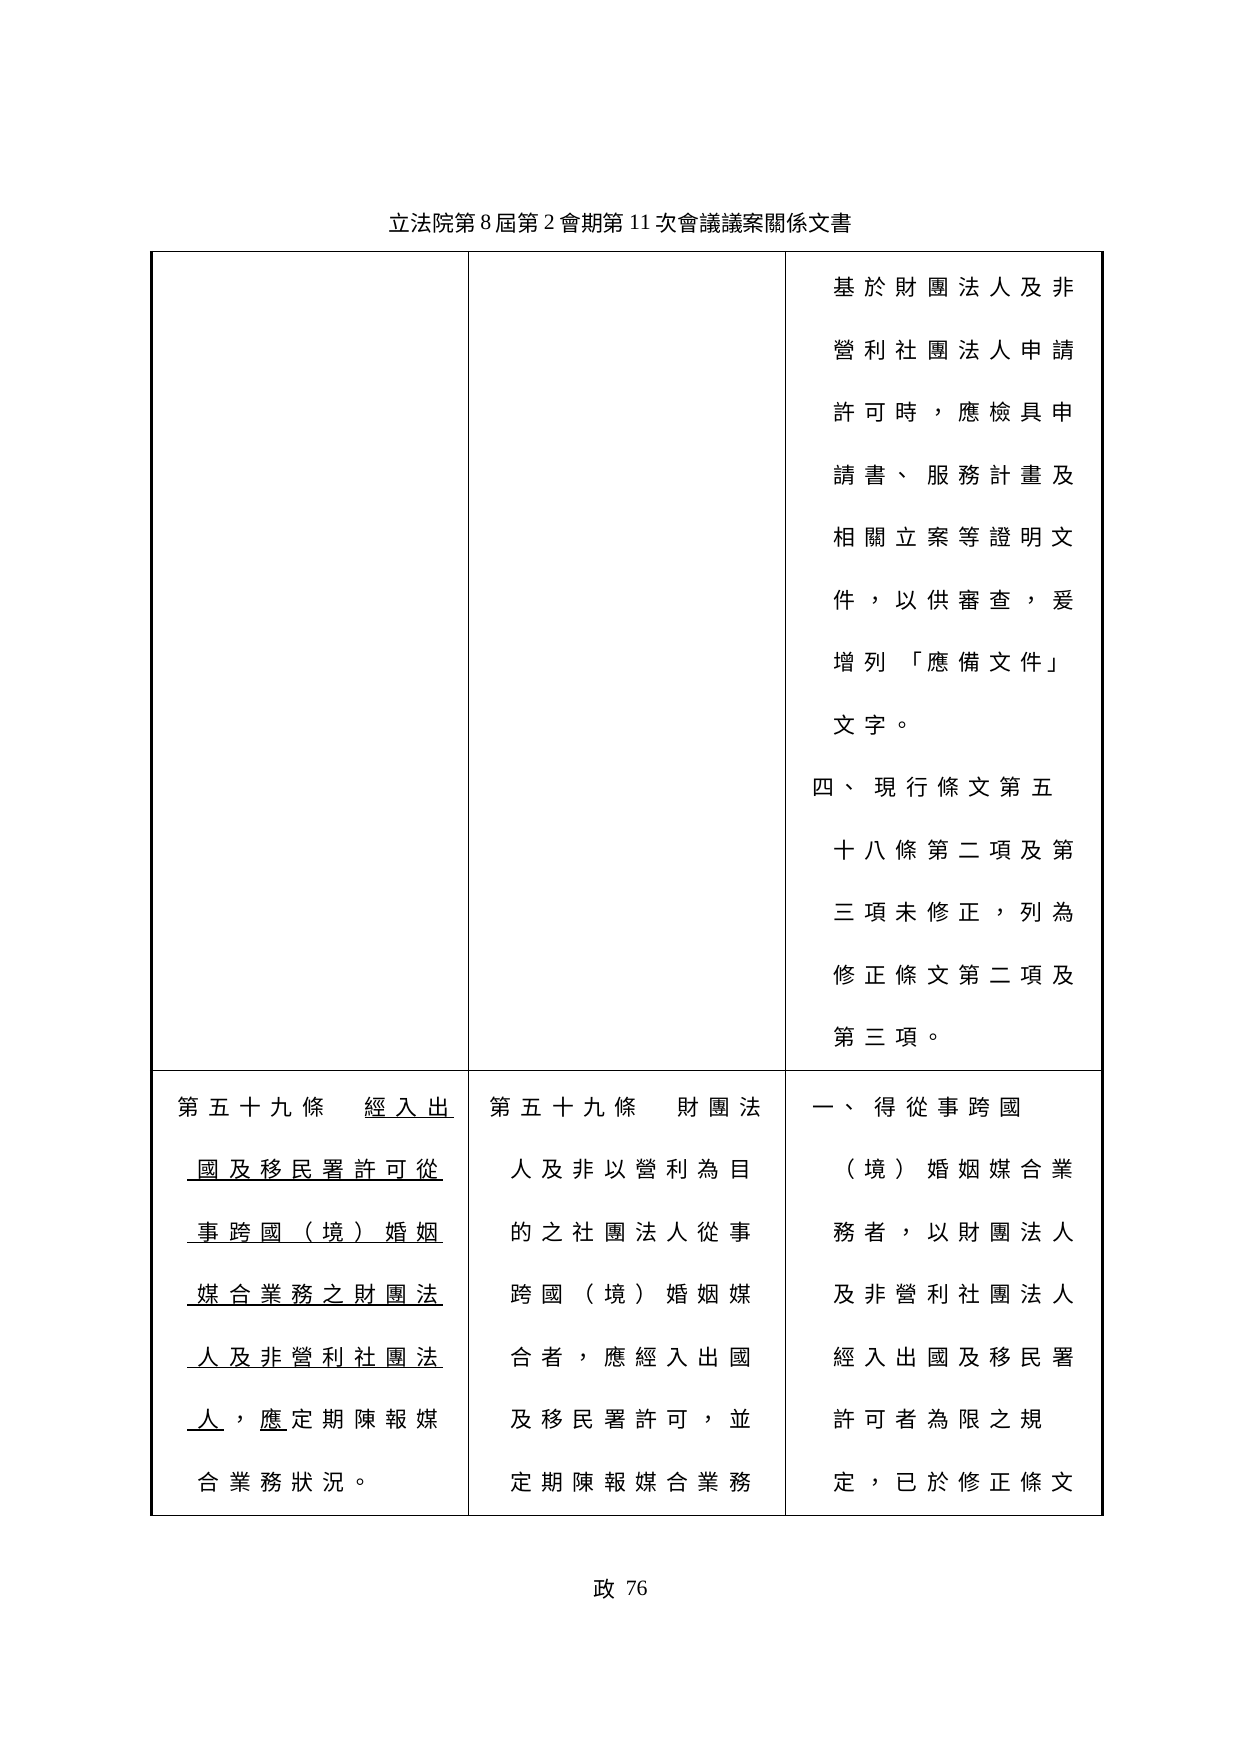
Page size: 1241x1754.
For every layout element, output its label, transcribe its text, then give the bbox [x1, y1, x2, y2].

table_cell 一、得從事跨國（境）婚姻媒合業務者，以財團法人及非營利社團法人經入出國及移民署許可者為限之規定，已於修正條文 [786, 1071, 1101, 1514]
table_cell 第五十九條 經入出國及移民署許可從事跨國（境）婚姻媒合業務之財團法人及非營利社團法人，應定期陳報媒合業務狀況。 [153, 1071, 468, 1514]
table_cell [153, 252, 468, 1070]
table_cell 第五十九條 財團法人及非以營利為目的之社團法人從事跨國（境）婚姻媒合者，應經入出國及移民署許可，並定期陳報媒合業務 [469, 1071, 785, 1514]
table_cell [469, 252, 785, 1070]
table_cell 基於財團法人及非營利社團法人申請許可時，應檢具申請書、服務計畫及相關立案等證明文件，以供審查，爰增列「應備文件」文字。 四、現行條文第五十八條第二項及第三項未修正，列為修正條文第二項及第三項。 [786, 252, 1101, 1070]
